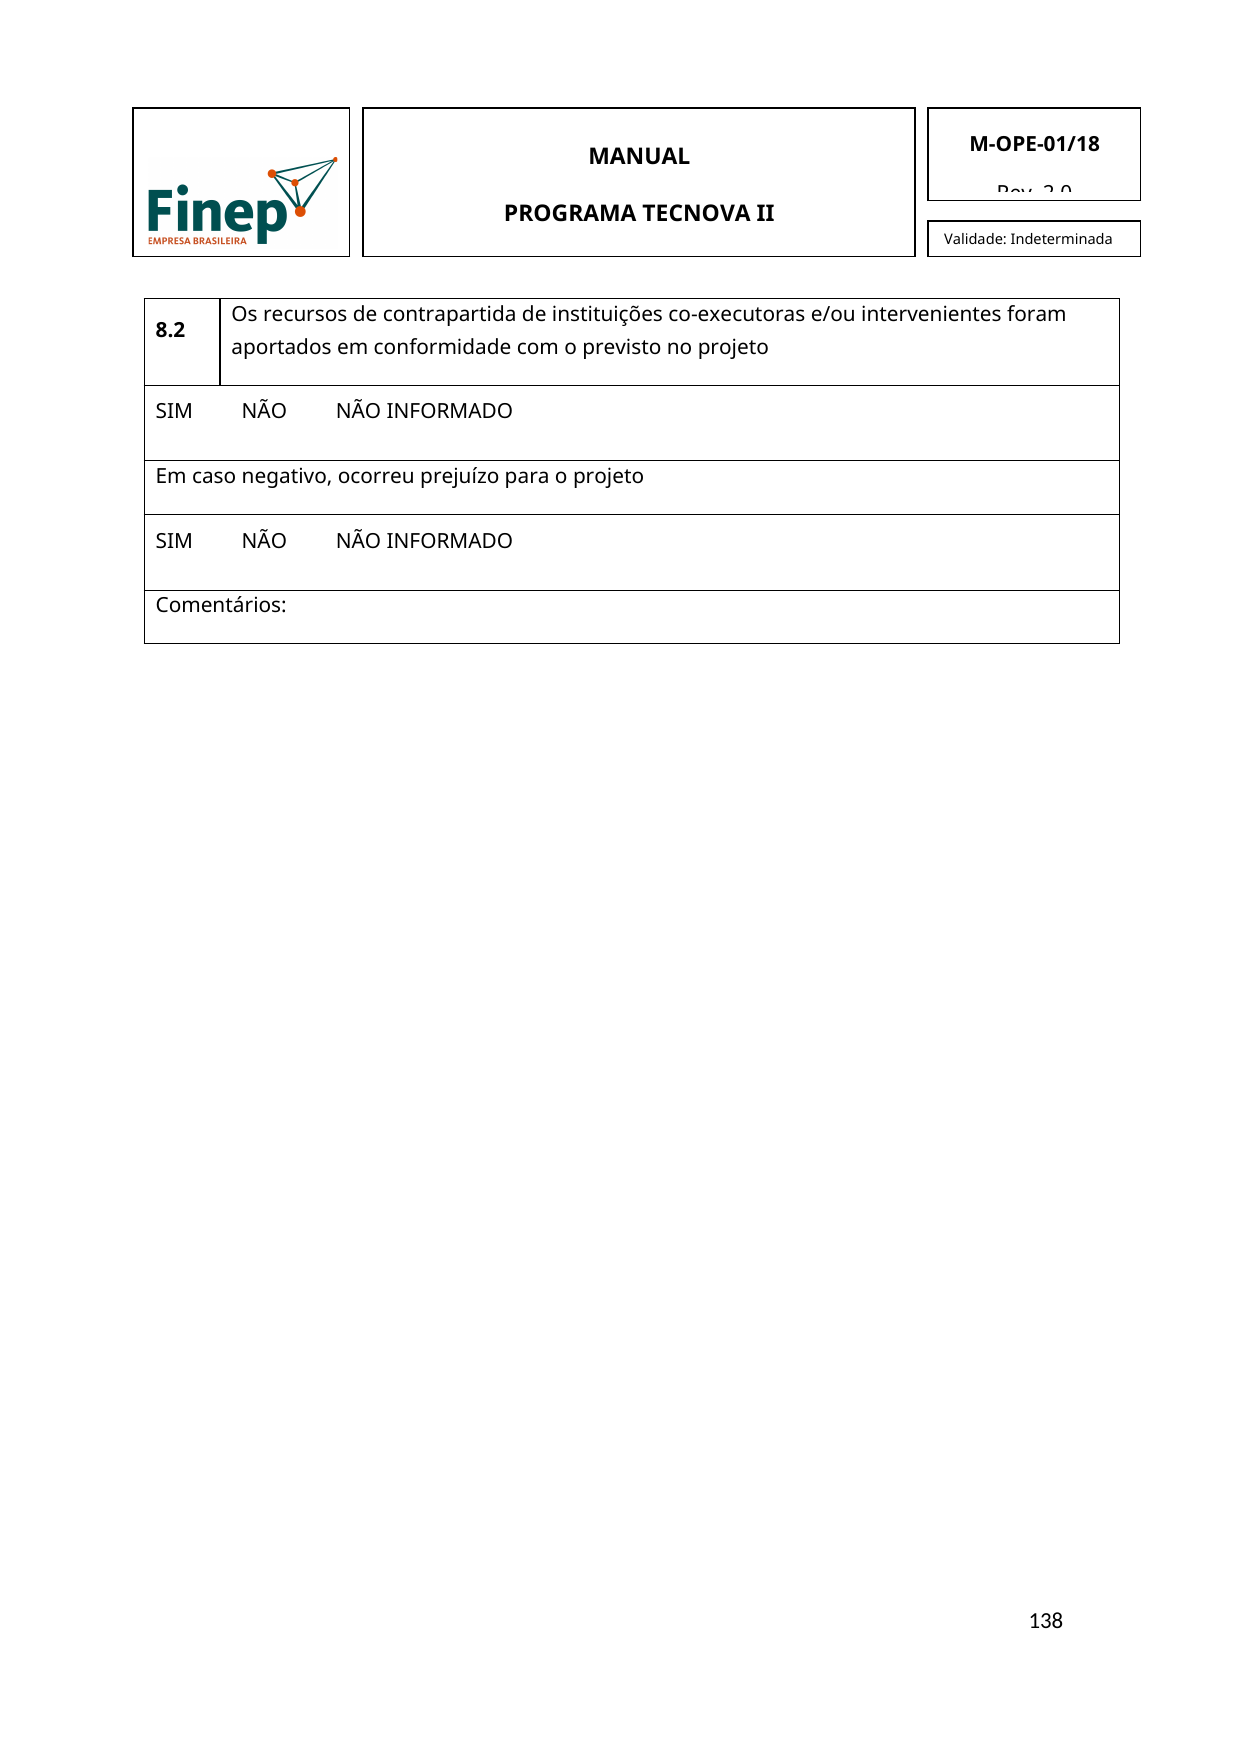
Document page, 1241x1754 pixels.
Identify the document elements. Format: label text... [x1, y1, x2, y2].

table_header Os recursos de contrapartida de instituições co-executoras e/ou intervenientes foram aportados em conformidade com o previsto no projeto [221, 299, 1119, 385]
table_cell SIM NÃO NÃO INFORMADO [145, 386, 1119, 460]
table_cell SIM NÃO NÃO INFORMADO [145, 515, 1119, 589]
table_cell Comentários: [145, 591, 1119, 643]
table_cell Em caso negativo, ocorreu prejuízo para o projeto [145, 461, 1119, 514]
table_header 8.2 [145, 299, 219, 385]
